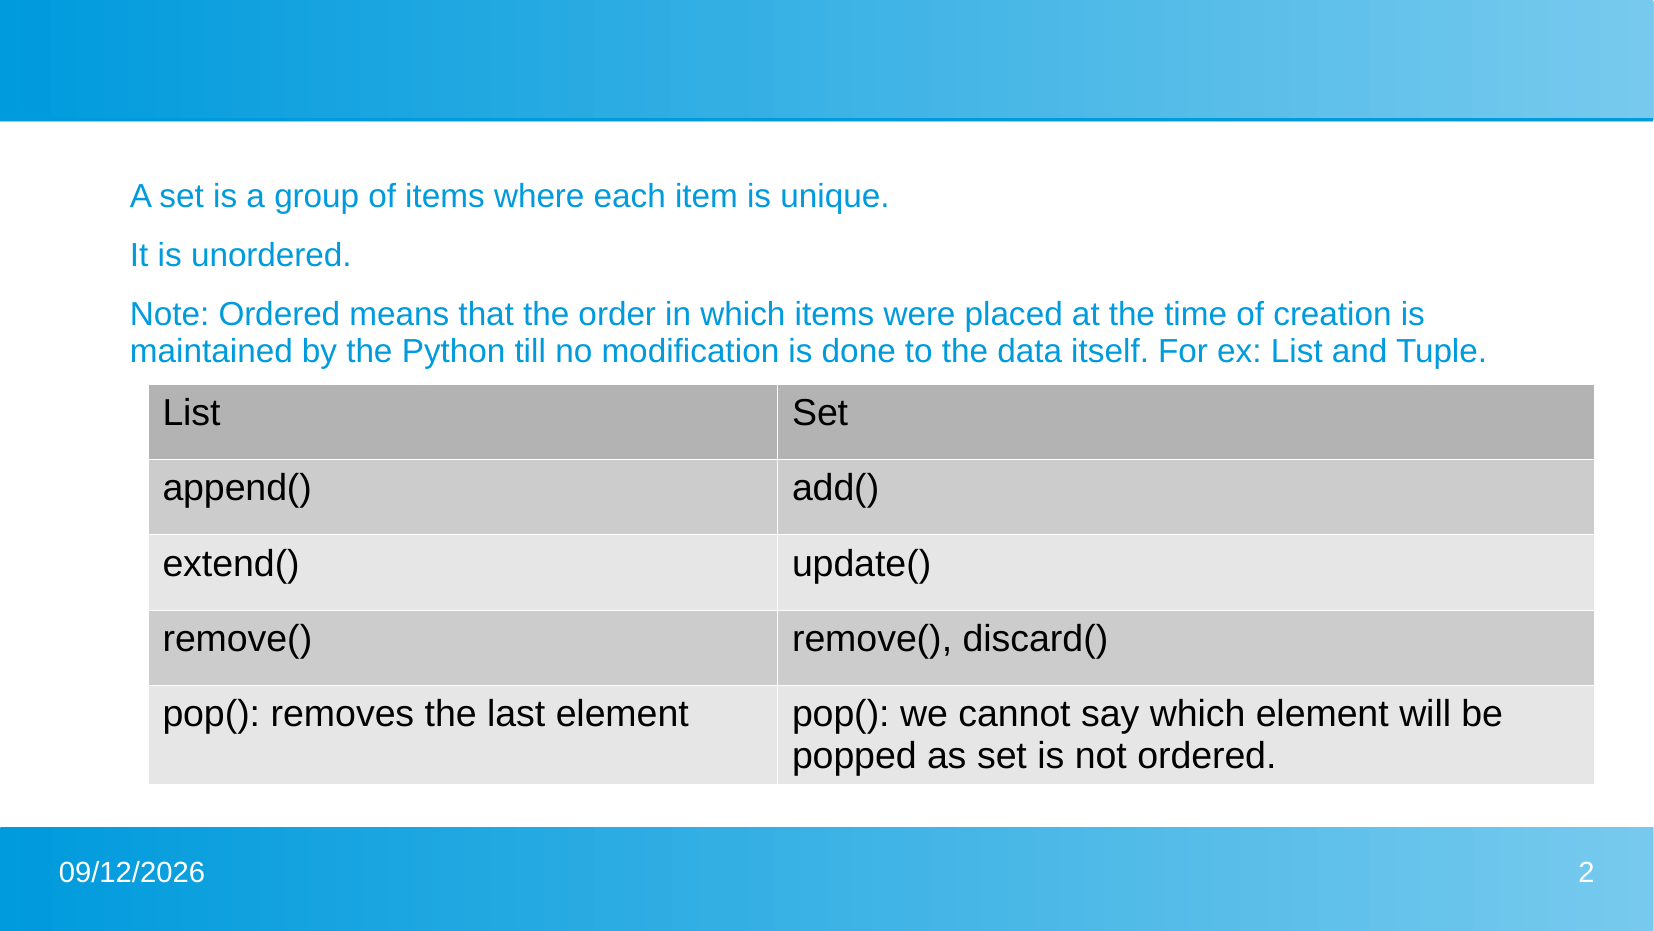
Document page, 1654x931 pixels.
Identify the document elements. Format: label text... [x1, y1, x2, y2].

table_cell remove(), discard() [778, 611, 1594, 685]
table_cell add() [778, 460, 1594, 534]
table_cell append() [149, 460, 777, 534]
table_cell extend() [149, 535, 777, 610]
table_cell update() [778, 535, 1594, 610]
list A set is a group of items where each item is unique. It is unordered. Note: Ordered means that the order in which items were placed at the time of creation is maintained by the Python till no modification is done to the data itself. For ex: List and Tuple. [59, 177, 1595, 768]
table_cell pop(): we cannot say which element will be popped as set is not ordered. [778, 686, 1594, 784]
table_header Set [778, 385, 1594, 459]
table_cell pop(): removes the last element [149, 686, 777, 784]
table_cell remove() [149, 611, 777, 685]
table_header List [149, 385, 777, 459]
